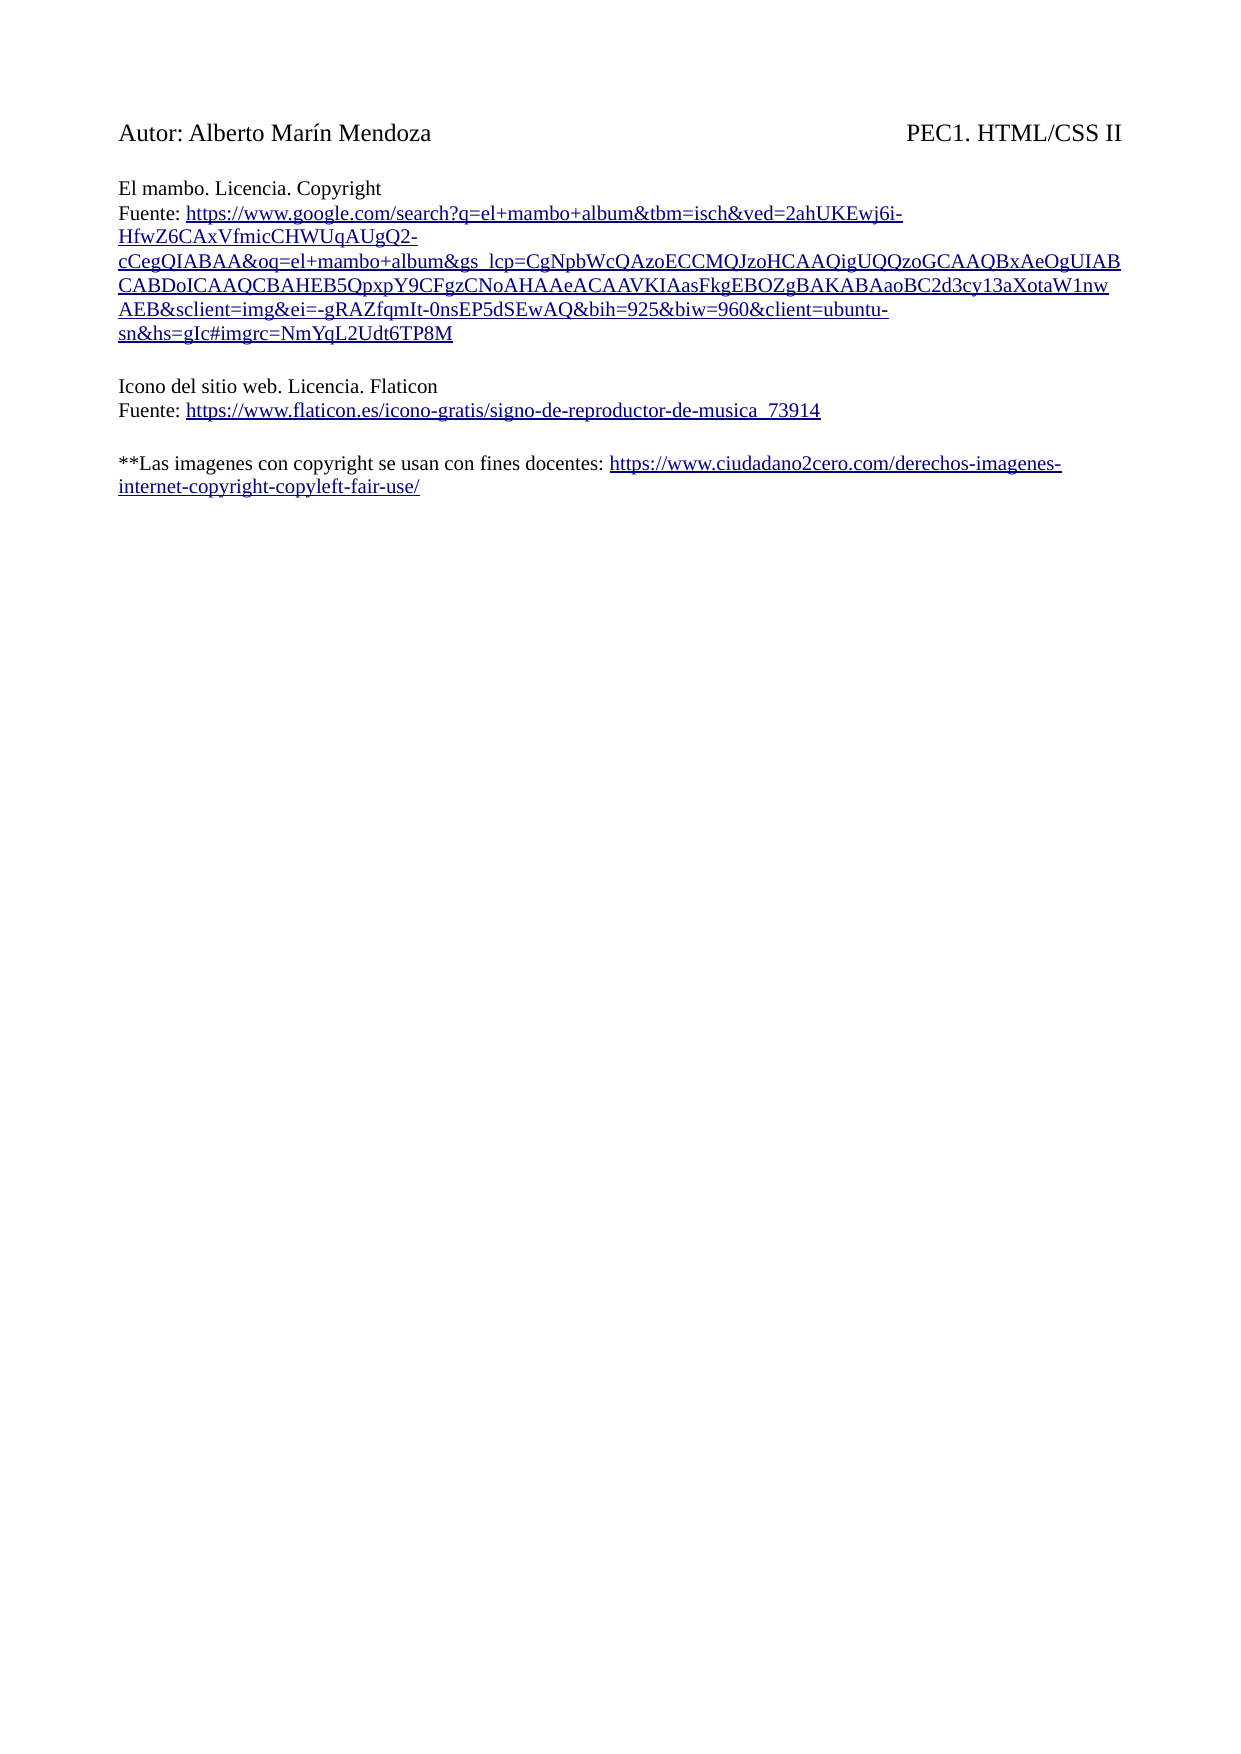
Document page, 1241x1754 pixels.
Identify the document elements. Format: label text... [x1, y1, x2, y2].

text **Las imagenes con copyright se usan con fines docentes: https://www.ciudadano2cero.com/derechos-imagenes-internet-copyright-copyleft-fair-use/ [118, 450, 1122, 498]
text Icono del sitio web. Licencia. Flaticon [118, 373, 1122, 398]
text El mambo. Licencia. Copyright Fuente: https://www.google.com/search?q=el+mambo+album&tbm=isch&ved=2ahUKEwj6i-HfwZ6CAxVfmicCHWUqAUgQ2-cCegQIABAA&oq=el+mambo+album&gs_lcp=CgNpbWcQAzoECCMQJzoHCAAQigUQQzoGCAAQBxAeOgUIABCABDoICAAQCBAHEB5QpxpY9CFgzCNoAHAAeACAAVKIAasFkgEBOZgBAKABAaoBC2d3cy13aXotaW1nwAEB&sclient=img&ei=-gRAZfqmIt-0nsEP5dSEwAQ&bih=925&biw=960&client=ubuntu-sn&hs=gIc#imgrc=NmYqL2Udt6TP8M [118, 176, 1122, 345]
text Fuente: https://www.flaticon.es/icono-gratis/signo-de-reproductor-de-musica_73914 [118, 398, 1122, 422]
